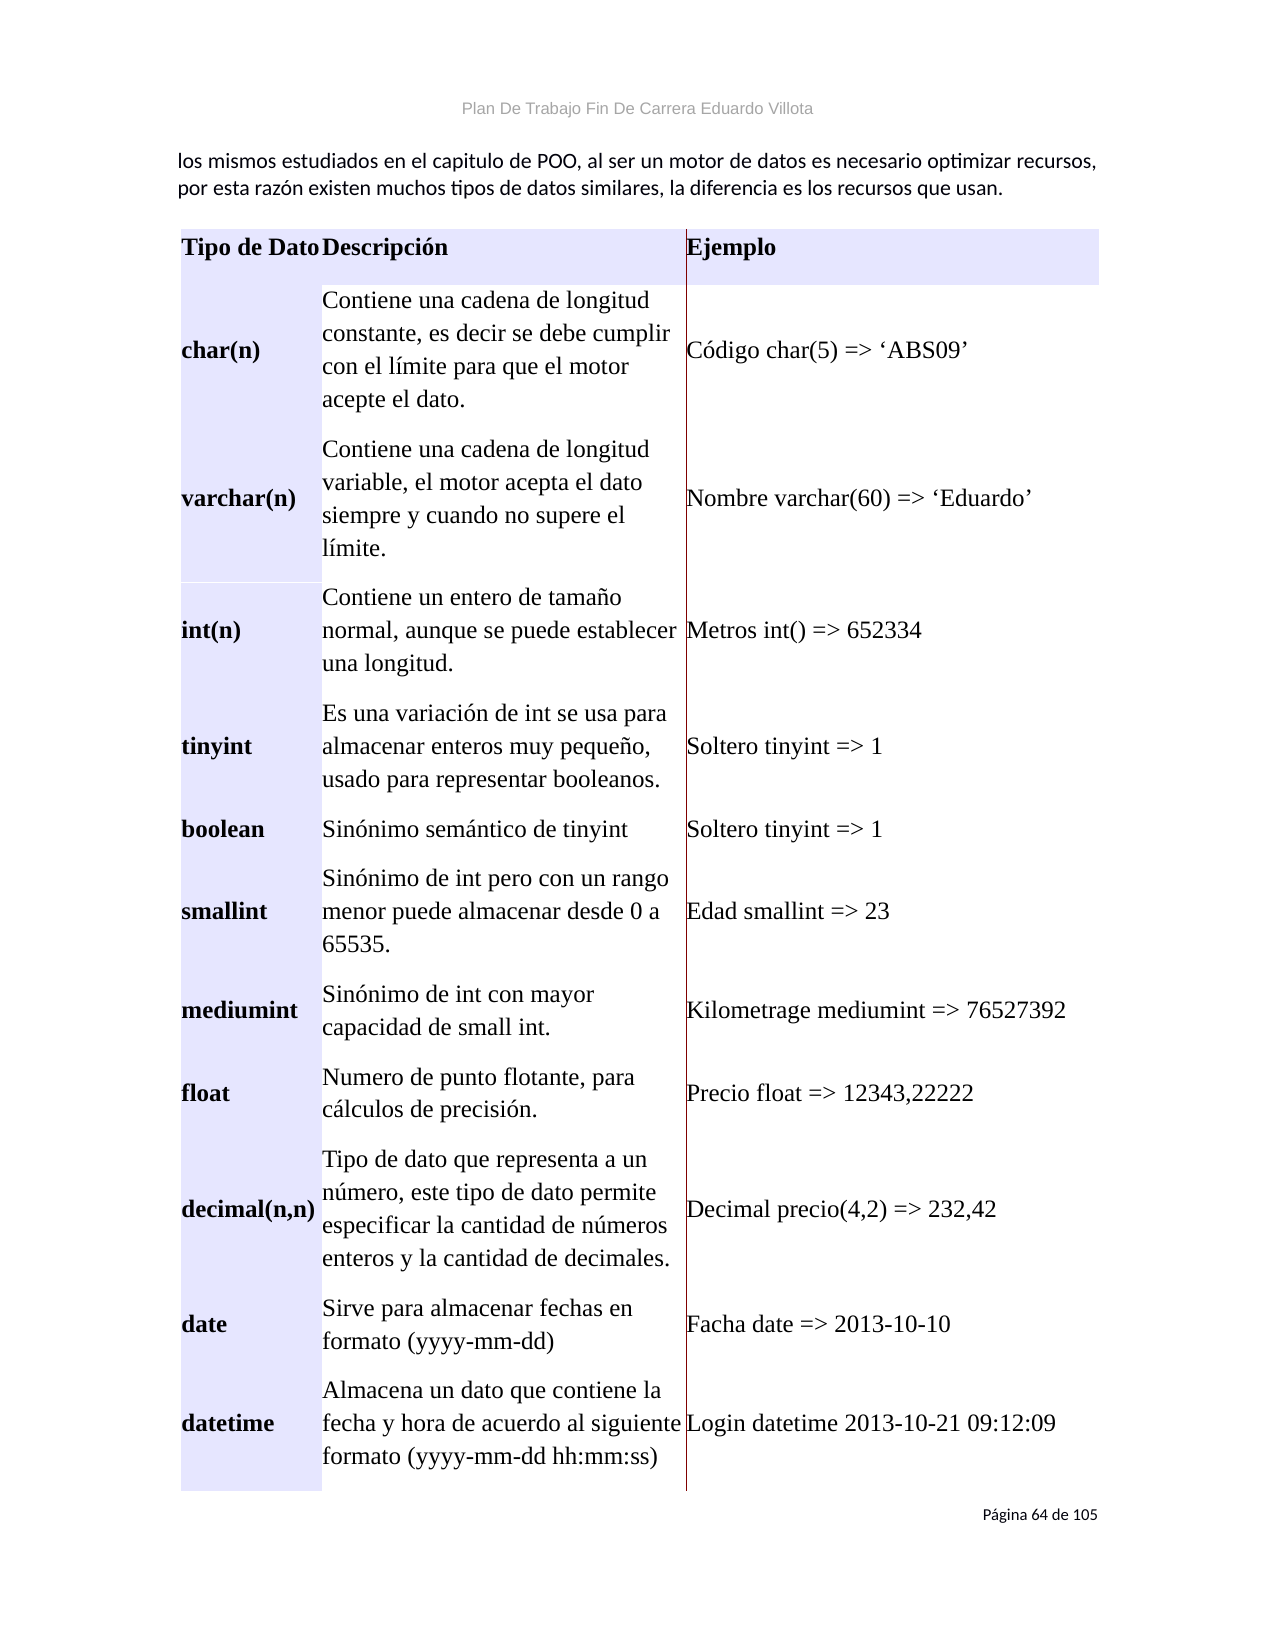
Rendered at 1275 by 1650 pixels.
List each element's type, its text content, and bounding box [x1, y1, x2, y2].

table_cell Kilometrage mediumint => 76527392 [687, 979, 1099, 1062]
table_cell Sinónimo de int pero con un rango menor puede almacenar desde 0 a 65535. [322, 863, 686, 979]
table_cell Metros int() => 652334 [687, 583, 1099, 698]
text los mismos estudiados en el capitulo de POO, al ser un motor de datos es necesario optimizar recursos, por esta razón existen muchos tipos de datos similares, la diferencia es los recursos que usan. [177, 148, 1098, 201]
table_cell Login datetime 2013-10-21 09:12:09 [687, 1375, 1099, 1491]
table_cell Almacena un dato que contiene la fecha y hora de acuerdo al siguiente formato (yyyy-mm-dd hh:mm:ss) [322, 1375, 686, 1491]
table_cell Contiene una cadena de longitud constante, es decir se debe cumplir con el límite para que el motor acepte el dato. [322, 285, 686, 434]
table_cell Contiene una cadena de longitud variable, el motor acepta el dato siempre y cuando no supere el límite. [322, 434, 686, 582]
table_cell Decimal precio(4,2) => 232,42 [687, 1144, 1099, 1293]
table_cell Sinónimo semántico de tinyint [322, 814, 686, 863]
table_cell boolean [181, 814, 322, 863]
table_cell Numero de punto flotante, para cálculos de precisión. [322, 1062, 686, 1144]
table_cell Código char(5) => ‘ABS09’ [687, 285, 1099, 434]
table_cell Sinónimo de int con mayor capacidad de small int. [322, 979, 686, 1062]
table_cell datetime [181, 1375, 322, 1491]
table_header Descripción [322, 229, 686, 285]
table_cell varchar(n) [181, 434, 322, 582]
table_cell smallint [181, 863, 322, 979]
table_cell date [181, 1293, 322, 1375]
table_cell Facha date => 2013-10-10 [687, 1293, 1099, 1375]
table_cell mediumint [181, 979, 322, 1062]
table_cell int(n) [181, 583, 322, 698]
table_cell decimal(n,n) [181, 1144, 322, 1293]
table_cell Nombre varchar(60) => ‘Eduardo’ [687, 434, 1099, 582]
table_cell float [181, 1062, 322, 1144]
table_cell Tipo de dato que representa a un número, este tipo de dato permite especificar la cantidad de números enteros y la cantidad de decimales. [322, 1144, 686, 1293]
table_cell Precio float => 12343,22222 [687, 1062, 1099, 1144]
table_header Ejemplo [687, 229, 1099, 285]
table_cell Soltero tinyint => 1 [687, 698, 1099, 814]
table_cell tinyint [181, 698, 322, 814]
table_cell char(n) [181, 285, 322, 434]
table_header Tipo de Dato [181, 229, 322, 285]
table_cell Es una variación de int se usa para almacenar enteros muy pequeño, usado para representar booleanos. [322, 698, 686, 814]
table_cell Contiene un entero de tamaño normal, aunque se puede establecer una longitud. [322, 583, 686, 698]
table_cell Sirve para almacenar fechas en formato (yyyy-mm-dd) [322, 1293, 686, 1375]
table_cell Soltero tinyint => 1 [687, 814, 1099, 863]
table_cell Edad smallint => 23 [687, 863, 1099, 979]
